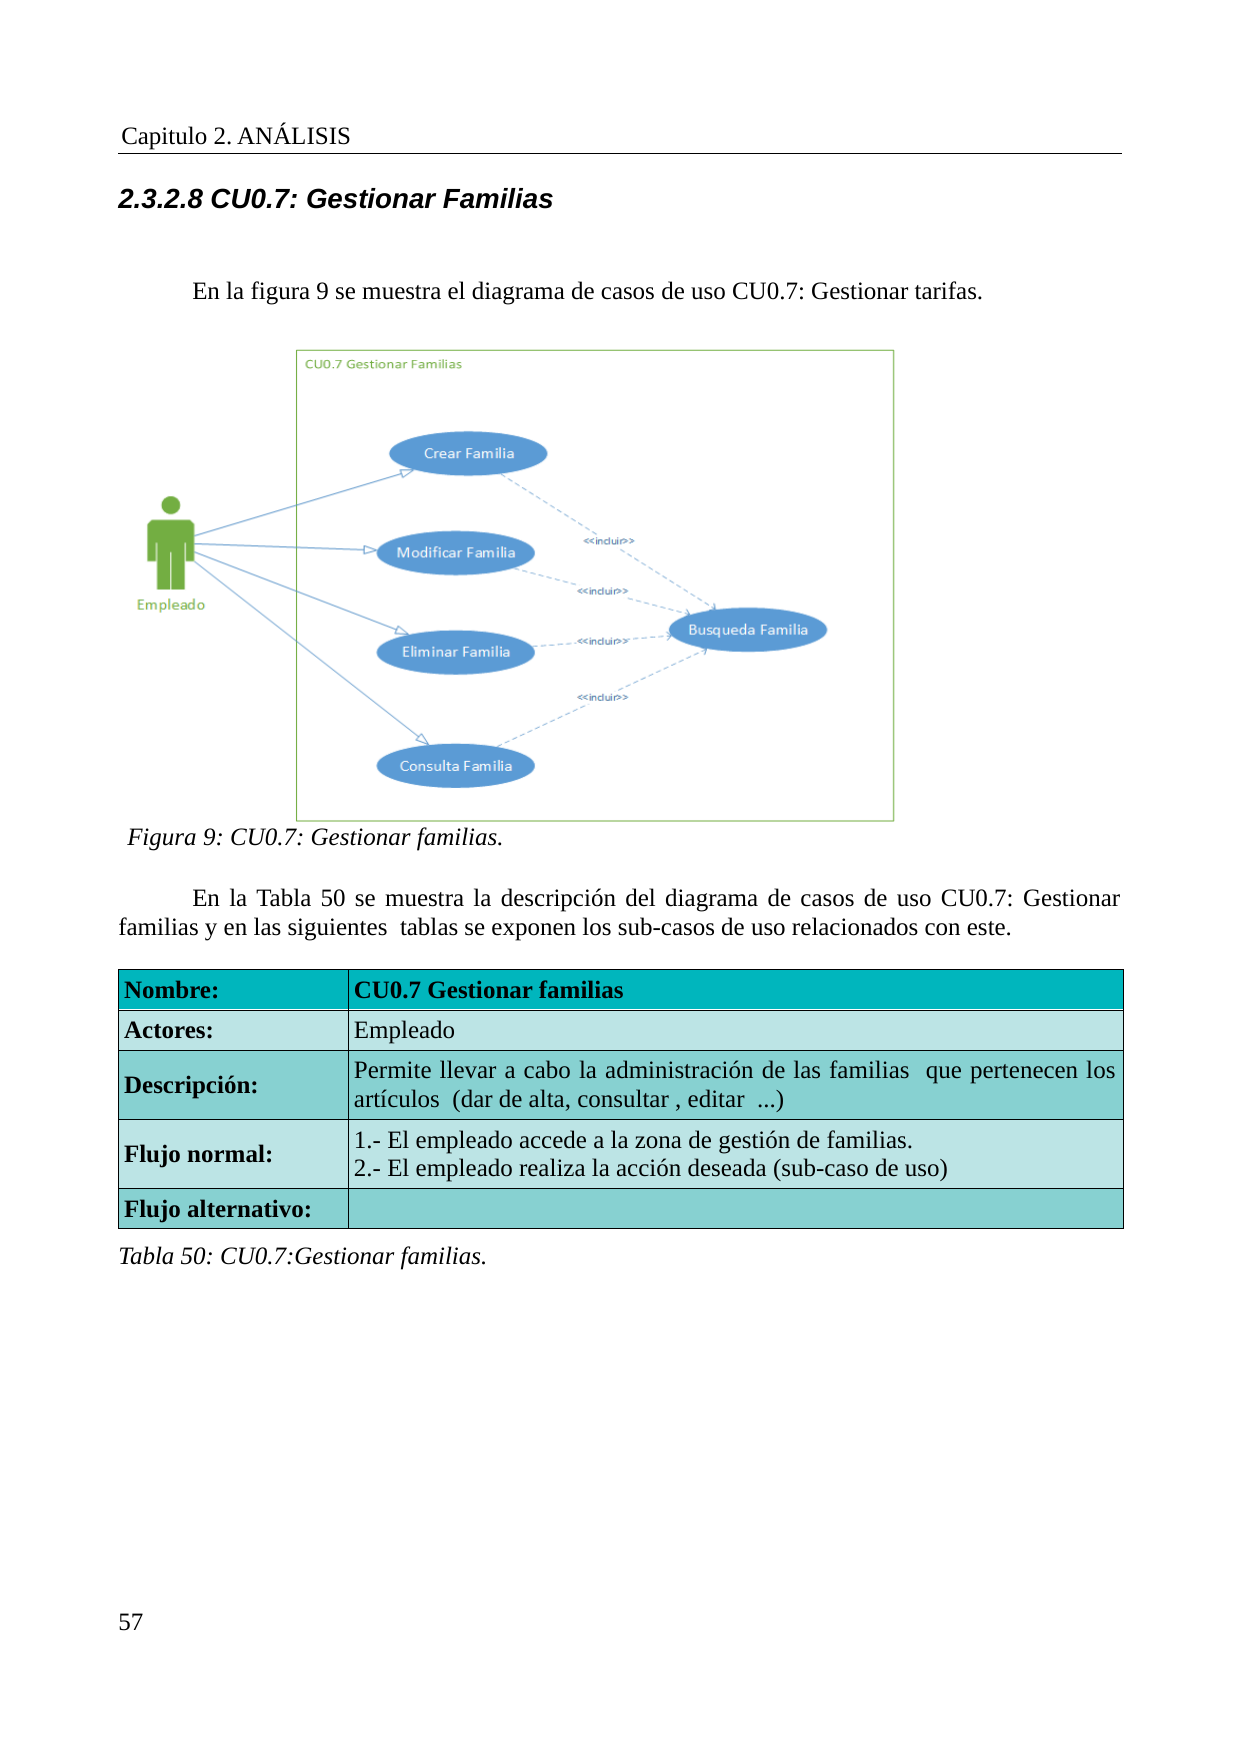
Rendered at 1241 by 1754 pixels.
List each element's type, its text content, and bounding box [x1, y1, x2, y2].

text Figura 9: CU0.7: Gestionar familias. [127, 822, 895, 851]
text En la Tabla 50 se muestra la descripción del diagrama de casos de uso CU0.7: Gestionar familias y en las siguientes tablas se exponen los sub-casos de uso relacionados con este. [118, 883, 1122, 940]
subtitle 2.3.2.8 CU0.7: Gestionar Familias [118, 182, 1122, 214]
table_header CU0.7 Gestionar familias [349, 970, 1123, 1009]
table_cell Flujo alternativo: [119, 1189, 348, 1228]
table_cell Descripción: [119, 1051, 348, 1119]
table_cell Permite llevar a cabo la administración de las familias que pertenecen los artículos (dar de alta, consultar , editar ...) [349, 1051, 1123, 1119]
table_cell [349, 1189, 1123, 1228]
table_cell Flujo normal: [119, 1120, 348, 1188]
table_cell 1.- El empleado accede a la zona de gestión de familias. 2.- El empleado realiza la acción deseada (sub-caso de uso) [349, 1120, 1123, 1188]
text Tabla 50: CU0.7:Gestionar familias. [118, 1241, 1122, 1269]
picture [127, 349, 895, 822]
table_cell Actores: [119, 1011, 348, 1050]
table_cell Empleado [349, 1011, 1123, 1050]
text En la figura 9 se muestra el diagrama de casos de uso CU0.7: Gestionar tarifas. [118, 276, 1122, 304]
table_header Nombre: [119, 970, 348, 1009]
